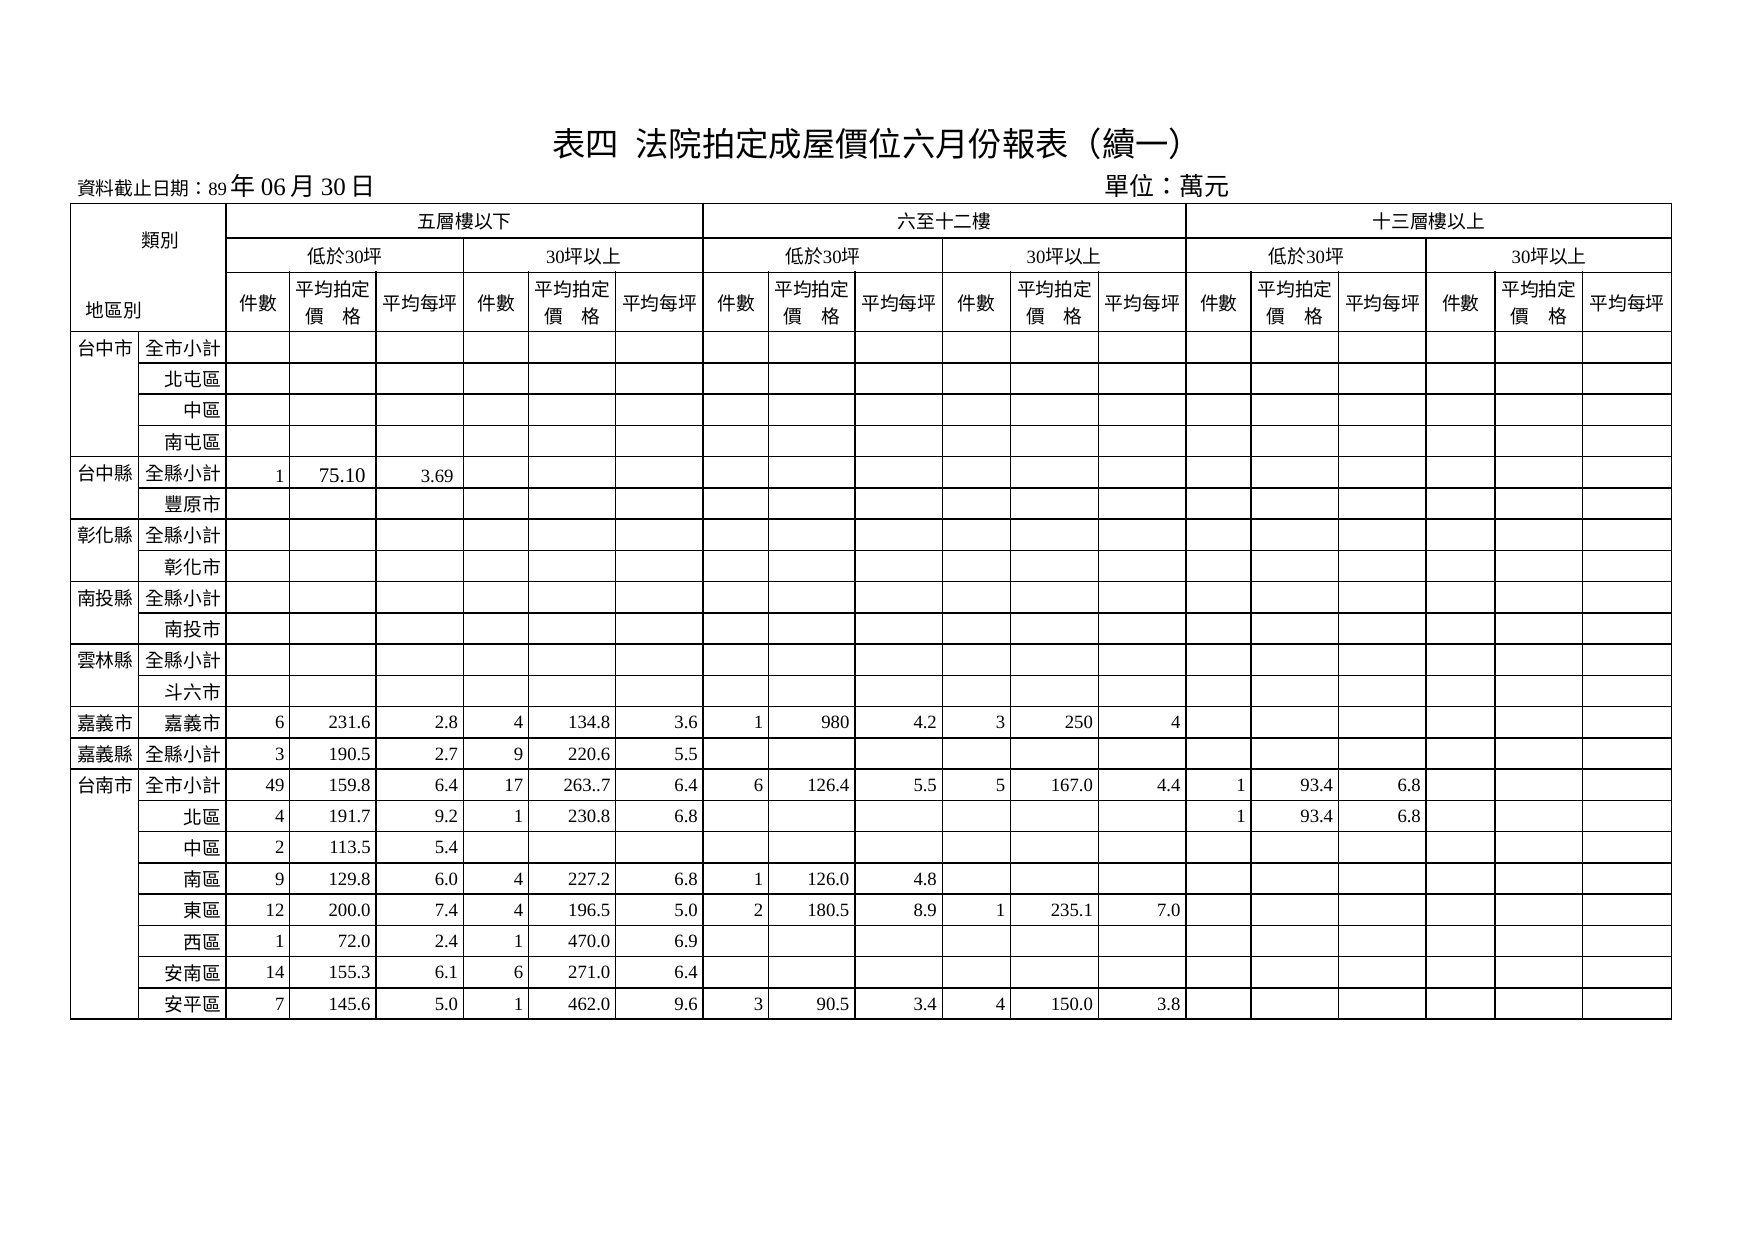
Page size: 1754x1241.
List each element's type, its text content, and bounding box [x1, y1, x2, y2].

table_cell [616, 332, 702, 362]
table_cell [227, 364, 289, 393]
table_cell [616, 489, 702, 518]
table_cell [1427, 739, 1494, 768]
table_cell [1583, 582, 1671, 612]
table_cell [1583, 739, 1671, 768]
table_cell [1011, 739, 1098, 768]
table_cell [769, 489, 854, 518]
table_cell [1339, 457, 1425, 487]
table_cell 7.0 [1099, 895, 1185, 924]
table_cell 南區 [139, 864, 225, 893]
table_cell [290, 676, 375, 706]
text 資料截止日期：89年06月30日 單位：萬元 [77, 166, 1677, 203]
table_cell [769, 520, 854, 549]
table_cell 227.2 [529, 864, 615, 893]
table_cell 6.8 [616, 864, 702, 893]
table_cell [1252, 614, 1338, 643]
table_cell 北屯區 [139, 364, 225, 393]
table_cell [227, 582, 289, 612]
table_cell 全縣小計 [139, 645, 225, 674]
table_cell [1583, 832, 1671, 862]
table_cell [1339, 489, 1425, 518]
table_cell [1496, 801, 1582, 831]
table_cell [704, 957, 768, 987]
table_cell [704, 551, 768, 581]
table_cell [1427, 645, 1494, 674]
table_cell [1187, 957, 1250, 987]
table_cell [1583, 614, 1671, 643]
table_cell [71, 987, 138, 1018]
table_cell 嘉義縣 [71, 739, 138, 768]
table_cell [616, 364, 702, 393]
table_cell [1099, 489, 1185, 518]
table_cell 6.1 [377, 957, 463, 987]
table_cell 14 [227, 957, 289, 987]
table_cell [616, 395, 702, 424]
table_cell 6 [464, 957, 528, 987]
table_cell 49 [227, 770, 289, 799]
table_cell 5.5 [856, 770, 942, 799]
table_cell [1252, 676, 1338, 706]
table_cell 全縣小計 [139, 457, 225, 487]
table_cell [769, 645, 854, 674]
table_cell 126.0 [769, 864, 854, 893]
table_cell [943, 551, 1010, 581]
table_cell 平均拍定價 格 [290, 273, 375, 331]
table_cell [529, 582, 615, 612]
table_cell [529, 426, 615, 456]
table_cell 全縣小計 [139, 739, 225, 768]
table_cell 6 [227, 707, 289, 737]
table_cell 1 [704, 707, 768, 737]
table_cell [1496, 551, 1582, 581]
table_cell [856, 645, 942, 674]
table_cell [1583, 989, 1671, 1018]
table_cell 1 [464, 989, 528, 1018]
table_cell 12 [227, 895, 289, 924]
table_cell 平均每坪 [377, 273, 463, 331]
table_cell 低於30坪 [227, 239, 463, 271]
table_cell [464, 832, 528, 862]
table_cell [227, 489, 289, 518]
table_cell 3 [943, 707, 1010, 737]
table_cell [1496, 489, 1582, 518]
table_cell [1583, 864, 1671, 893]
table_cell [464, 551, 528, 581]
table_cell [943, 332, 1010, 362]
table_cell [1099, 645, 1185, 674]
table_cell [529, 332, 615, 362]
table_cell 豐原市 [139, 489, 225, 518]
table_cell [1427, 520, 1494, 549]
table_cell 平均拍定價 格 [769, 273, 854, 331]
table_cell 75.10 [290, 457, 375, 487]
table_cell [769, 395, 854, 424]
table_cell [1187, 739, 1250, 768]
table_cell 件數 [1427, 273, 1494, 331]
table_cell [1011, 332, 1098, 362]
table_cell [1099, 457, 1185, 487]
table_cell 6.4 [377, 770, 463, 799]
table_cell 6.8 [616, 801, 702, 831]
table_cell [1252, 551, 1338, 581]
table_cell [1427, 676, 1494, 706]
table_cell [1252, 582, 1338, 612]
table_cell 7 [227, 989, 289, 1018]
table_cell 1 [464, 926, 528, 956]
table_cell [71, 487, 138, 518]
table_cell [464, 676, 528, 706]
table_cell [464, 426, 528, 456]
table_cell [1187, 832, 1250, 862]
table_cell [1099, 926, 1185, 956]
table_cell [943, 801, 1010, 831]
table_cell [1583, 895, 1671, 924]
table_cell [71, 675, 138, 706]
table_cell 72.0 [290, 926, 375, 956]
table_cell 台中縣 [71, 457, 138, 487]
table_cell [1011, 520, 1098, 549]
table_cell 南屯區 [139, 426, 225, 456]
table_cell [769, 332, 854, 362]
table_cell [1427, 332, 1494, 362]
table_cell 90.5 [769, 989, 854, 1018]
table_cell 196.5 [529, 895, 615, 924]
table_cell [227, 645, 289, 674]
table_cell 彰化縣 [71, 520, 138, 549]
table_cell [1252, 457, 1338, 487]
table_cell [290, 332, 375, 362]
table_cell 5.5 [616, 739, 702, 768]
table_cell [1583, 926, 1671, 956]
table_cell [1427, 801, 1494, 831]
table_cell [1496, 989, 1582, 1018]
table_cell 180.5 [769, 895, 854, 924]
table_cell 全市小計 [139, 770, 225, 799]
table_cell 台中市 [71, 332, 138, 362]
table_header 六至十二樓 [704, 204, 1185, 237]
table_cell [616, 551, 702, 581]
table_cell [943, 739, 1010, 768]
table_cell [1099, 582, 1185, 612]
table_cell 平均拍定價 格 [1252, 273, 1338, 331]
table_cell 150.0 [1011, 989, 1098, 1018]
table_cell [529, 645, 615, 674]
table_cell [1339, 676, 1425, 706]
table_cell [1339, 426, 1425, 456]
table_cell [704, 457, 768, 487]
table_header 五層樓以下 [227, 204, 702, 237]
table_cell 2.4 [377, 926, 463, 956]
table_cell [227, 551, 289, 581]
table_cell [227, 520, 289, 549]
table_cell 3.4 [856, 989, 942, 1018]
table_cell [1099, 676, 1185, 706]
table_cell 2.7 [377, 739, 463, 768]
table_cell [377, 520, 463, 549]
table_cell 235.1 [1011, 895, 1098, 924]
table_cell [71, 612, 138, 643]
table_cell [1011, 676, 1098, 706]
table_cell [1187, 989, 1250, 1018]
table_cell 4 [464, 895, 528, 924]
table_cell [1187, 520, 1250, 549]
table_cell [704, 582, 768, 612]
table_cell 30坪以上 [943, 239, 1185, 271]
table_cell [1427, 957, 1494, 987]
table_cell 平均每坪 [856, 273, 942, 331]
table_cell 平均每坪 [1339, 273, 1425, 331]
table_cell [1011, 832, 1098, 862]
table_cell 126.4 [769, 770, 854, 799]
table_cell 南投市 [139, 614, 225, 643]
table_cell [1339, 395, 1425, 424]
table_cell [1099, 551, 1185, 581]
table_cell 6.4 [616, 770, 702, 799]
table_cell 嘉義市 [139, 707, 225, 737]
table_cell [1099, 801, 1185, 831]
table_cell 中區 [139, 395, 225, 424]
table_cell 6.4 [616, 957, 702, 987]
table_cell [1427, 426, 1494, 456]
table_cell [1252, 426, 1338, 456]
table_cell [856, 520, 942, 549]
table_cell [1583, 645, 1671, 674]
table_cell [943, 614, 1010, 643]
table_cell 1 [464, 801, 528, 831]
table_cell [943, 864, 1010, 893]
table_cell [1011, 957, 1098, 987]
table_cell [943, 395, 1010, 424]
text 表四 法院拍定成屋價位六月份報表（續一） [77, 118, 1677, 166]
table_cell 6.8 [1339, 801, 1425, 831]
table_cell 200.0 [290, 895, 375, 924]
table_cell [856, 457, 942, 487]
table_cell [1496, 426, 1582, 456]
table_cell 4.2 [856, 707, 942, 737]
table_cell [71, 800, 138, 831]
table_cell 平均每坪 [1099, 273, 1185, 331]
table_cell [856, 364, 942, 393]
table_cell [1427, 364, 1494, 393]
table_cell 東區 [139, 895, 225, 924]
table_cell 9.6 [616, 989, 702, 1018]
table_cell [1252, 832, 1338, 862]
table_cell [616, 582, 702, 612]
table_cell [1583, 489, 1671, 518]
table_cell [1252, 520, 1338, 549]
table_cell 4 [464, 864, 528, 893]
table_cell [856, 832, 942, 862]
table_cell 30坪以上 [1427, 239, 1671, 271]
table_header 類別 地區別 [71, 204, 225, 331]
table_cell [529, 395, 615, 424]
table_cell [704, 739, 768, 768]
table_cell [227, 426, 289, 456]
table_cell [1339, 582, 1425, 612]
table_cell [1011, 426, 1098, 456]
table_cell 安南區 [139, 957, 225, 987]
table_cell [1339, 520, 1425, 549]
table_cell [856, 489, 942, 518]
table_cell [1339, 895, 1425, 924]
table_cell 西區 [139, 926, 225, 956]
table_cell [227, 332, 289, 362]
table_cell [1583, 676, 1671, 706]
table_cell [1252, 864, 1338, 893]
table_cell [1099, 614, 1185, 643]
table_cell [1427, 457, 1494, 487]
table_cell [464, 457, 528, 487]
table_cell 6.9 [616, 926, 702, 956]
table_cell [1339, 332, 1425, 362]
table_cell 3 [704, 989, 768, 1018]
table_cell 件數 [1187, 273, 1250, 331]
table_cell [1099, 739, 1185, 768]
table_cell 件數 [943, 273, 1010, 331]
table_cell [1496, 864, 1582, 893]
table_cell 263..7 [529, 770, 615, 799]
table_cell [943, 489, 1010, 518]
table_cell [943, 520, 1010, 549]
table_cell [1187, 676, 1250, 706]
table_cell [856, 582, 942, 612]
table_cell [1427, 489, 1494, 518]
table_cell [704, 676, 768, 706]
table_cell [769, 582, 854, 612]
table_cell [856, 332, 942, 362]
table_cell [1339, 832, 1425, 862]
table_cell [1583, 457, 1671, 487]
table_cell 4.8 [856, 864, 942, 893]
table_cell [71, 862, 138, 893]
table_cell [769, 676, 854, 706]
table_cell [1339, 645, 1425, 674]
table_cell 件數 [704, 273, 768, 331]
table_cell [227, 395, 289, 424]
table_cell [1187, 614, 1250, 643]
table_cell 件數 [227, 273, 289, 331]
table_cell 5 [943, 770, 1010, 799]
table_cell [1339, 957, 1425, 987]
table_cell [377, 395, 463, 424]
table_cell [71, 831, 138, 862]
table_cell 6 [704, 770, 768, 799]
table_cell [529, 551, 615, 581]
table_cell 1 [227, 457, 289, 487]
table_cell [1252, 489, 1338, 518]
table_cell 5.0 [616, 895, 702, 924]
table_cell [1011, 645, 1098, 674]
table_cell 中區 [139, 832, 225, 862]
table_cell [290, 489, 375, 518]
table_cell [377, 614, 463, 643]
table_cell [1583, 801, 1671, 831]
table_cell 8.9 [856, 895, 942, 924]
table_cell [464, 489, 528, 518]
table_cell [943, 926, 1010, 956]
table_cell 3.6 [616, 707, 702, 737]
table_cell 低於30坪 [1187, 239, 1425, 271]
table_cell [1187, 489, 1250, 518]
table_cell 9 [464, 739, 528, 768]
table_cell [769, 457, 854, 487]
table_cell [1496, 520, 1582, 549]
table_cell [769, 426, 854, 456]
table_cell [1427, 707, 1494, 737]
table_cell 台南市 [71, 770, 138, 799]
table_cell [1427, 864, 1494, 893]
table_cell [856, 739, 942, 768]
table_cell [769, 832, 854, 862]
table_cell 159.8 [290, 770, 375, 799]
table_cell [856, 957, 942, 987]
table_cell [1252, 739, 1338, 768]
table_cell [290, 395, 375, 424]
table_cell [1496, 614, 1582, 643]
table_cell [1011, 926, 1098, 956]
table_cell [1583, 520, 1671, 549]
table_cell [704, 332, 768, 362]
table_cell 980 [769, 707, 854, 737]
table_cell [1187, 395, 1250, 424]
table_cell 平均每坪 [1583, 273, 1671, 331]
table_cell [1427, 770, 1494, 799]
table_cell 167.0 [1011, 770, 1098, 799]
table_cell [1427, 395, 1494, 424]
table_cell [1099, 957, 1185, 987]
table_cell [464, 582, 528, 612]
table_cell [1252, 332, 1338, 362]
table_cell [616, 645, 702, 674]
table_cell [943, 364, 1010, 393]
table_cell [1339, 926, 1425, 956]
table_cell [290, 364, 375, 393]
table_cell 1 [227, 926, 289, 956]
table_cell [856, 395, 942, 424]
table_cell 129.8 [290, 864, 375, 893]
table_cell [290, 551, 375, 581]
table_cell [704, 426, 768, 456]
table_cell [1011, 864, 1098, 893]
table_cell [1252, 957, 1338, 987]
table_cell 4 [227, 801, 289, 831]
table_cell [71, 362, 138, 393]
table_cell 全市小計 [139, 332, 225, 362]
table_cell 雲林縣 [71, 645, 138, 674]
table_cell 斗六市 [139, 676, 225, 706]
table_cell [856, 676, 942, 706]
table_cell [377, 426, 463, 456]
table_cell [464, 395, 528, 424]
table_cell [943, 457, 1010, 487]
table_cell 4.4 [1099, 770, 1185, 799]
table_cell [704, 926, 768, 956]
table_cell 231.6 [290, 707, 375, 737]
table_cell 1 [1187, 801, 1250, 831]
table_cell 155.3 [290, 957, 375, 987]
table_cell [704, 489, 768, 518]
table_cell [1252, 989, 1338, 1018]
table_cell [1252, 395, 1338, 424]
table_cell [1496, 707, 1582, 737]
table_cell 3 [227, 739, 289, 768]
table_cell 2 [227, 832, 289, 862]
table_cell [377, 582, 463, 612]
table_cell [1187, 457, 1250, 487]
table_cell 1 [1187, 770, 1250, 799]
table_cell 4 [464, 707, 528, 737]
table_cell 145.6 [290, 989, 375, 1018]
table_cell [1583, 707, 1671, 737]
table_cell 1 [943, 895, 1010, 924]
table_cell [290, 614, 375, 643]
table_cell 9.2 [377, 801, 463, 831]
table_cell [616, 426, 702, 456]
table_cell [377, 364, 463, 393]
table_cell [1252, 707, 1338, 737]
table_cell 平均每坪 [616, 273, 702, 331]
table_cell [71, 893, 138, 924]
table_cell 4 [943, 989, 1010, 1018]
table_cell 271.0 [529, 957, 615, 987]
table_cell [1011, 489, 1098, 518]
table_cell [856, 801, 942, 831]
table_cell [1252, 895, 1338, 924]
table_cell [769, 926, 854, 956]
table_cell [290, 645, 375, 674]
table_cell [1583, 395, 1671, 424]
table_cell [856, 426, 942, 456]
table_cell [1496, 676, 1582, 706]
table_cell [1252, 645, 1338, 674]
table_cell 2.8 [377, 707, 463, 737]
table_cell [1496, 364, 1582, 393]
table_cell 134.8 [529, 707, 615, 737]
table_cell 件數 [464, 273, 528, 331]
table_cell 93.4 [1252, 770, 1338, 799]
table_cell [1011, 457, 1098, 487]
table_cell 平均拍定價 格 [529, 273, 615, 331]
table_cell [464, 520, 528, 549]
table_cell [1339, 864, 1425, 893]
table_cell [1427, 926, 1494, 956]
table_cell [290, 426, 375, 456]
table_cell [1427, 895, 1494, 924]
table_cell [377, 332, 463, 362]
table_cell [1427, 582, 1494, 612]
table_cell [1339, 707, 1425, 737]
table_cell [943, 426, 1010, 456]
table_cell 全縣小計 [139, 582, 225, 612]
table_cell [943, 832, 1010, 862]
table_cell [227, 614, 289, 643]
table_cell [71, 550, 138, 581]
table_cell [769, 739, 854, 768]
table_cell [1583, 426, 1671, 456]
table_cell 6.0 [377, 864, 463, 893]
table_cell [1252, 364, 1338, 393]
table_cell 113.5 [290, 832, 375, 862]
table_cell 安平區 [139, 989, 225, 1018]
table_cell [1496, 926, 1582, 956]
table_cell [704, 614, 768, 643]
table_cell [529, 457, 615, 487]
table_cell [616, 520, 702, 549]
table_cell [1427, 989, 1494, 1018]
table_cell [1099, 364, 1185, 393]
table_cell 5.0 [377, 989, 463, 1018]
table_cell [1099, 864, 1185, 893]
table_cell [1496, 457, 1582, 487]
table_cell 2 [704, 895, 768, 924]
table_cell [1583, 364, 1671, 393]
table_cell [1187, 645, 1250, 674]
table_cell [1011, 801, 1098, 831]
table_cell [1496, 895, 1582, 924]
table_cell [1187, 926, 1250, 956]
table_cell [1427, 614, 1494, 643]
table_cell [1339, 989, 1425, 1018]
table_cell [1187, 864, 1250, 893]
table_cell 250 [1011, 707, 1098, 737]
table_cell 5.4 [377, 832, 463, 862]
table_cell [943, 957, 1010, 987]
table_cell [704, 364, 768, 393]
table_cell 平均拍定價 格 [1011, 273, 1098, 331]
table_cell 30坪以上 [464, 239, 702, 271]
table_cell 7.4 [377, 895, 463, 924]
table_cell [856, 926, 942, 956]
table_cell [1187, 582, 1250, 612]
table_cell [1339, 739, 1425, 768]
table_cell [529, 364, 615, 393]
table_cell [943, 645, 1010, 674]
table_cell [529, 614, 615, 643]
table_cell 嘉義市 [71, 707, 138, 737]
table_cell 全縣小計 [139, 520, 225, 549]
table_cell [464, 364, 528, 393]
table_cell [704, 645, 768, 674]
table_cell [377, 489, 463, 518]
table_cell [1496, 582, 1582, 612]
table_cell [377, 676, 463, 706]
table_cell 190.5 [290, 739, 375, 768]
table_cell [529, 520, 615, 549]
table_cell [616, 832, 702, 862]
table_cell [1496, 770, 1582, 799]
table_cell [1187, 364, 1250, 393]
table_cell 3.8 [1099, 989, 1185, 1018]
table_cell [616, 676, 702, 706]
table_cell [71, 393, 138, 424]
table_cell [616, 457, 702, 487]
table_cell [1099, 332, 1185, 362]
table_cell 470.0 [529, 926, 615, 956]
table_cell 南投縣 [71, 582, 138, 612]
table_cell [704, 520, 768, 549]
table_header 十三層樓以上 [1187, 204, 1671, 237]
table_cell [1583, 957, 1671, 987]
table_cell [856, 551, 942, 581]
table_cell [464, 332, 528, 362]
table_cell [769, 614, 854, 643]
table_cell [1187, 895, 1250, 924]
table_cell [769, 801, 854, 831]
table_cell [1496, 332, 1582, 362]
table_cell [1496, 645, 1582, 674]
table_cell [71, 425, 138, 456]
table_cell [1187, 426, 1250, 456]
table_cell 1 [704, 864, 768, 893]
table_cell [1099, 520, 1185, 549]
table_cell [529, 832, 615, 862]
table_cell 北區 [139, 801, 225, 831]
table_cell [1496, 739, 1582, 768]
table_cell [1187, 707, 1250, 737]
table_cell [1252, 926, 1338, 956]
table_cell [1339, 614, 1425, 643]
table_cell 低於30坪 [704, 239, 942, 271]
table_cell [377, 551, 463, 581]
table_cell [943, 676, 1010, 706]
table_cell 6.8 [1339, 770, 1425, 799]
table_cell 平均拍定價 格 [1496, 273, 1582, 331]
table_cell [1099, 395, 1185, 424]
table_cell [1099, 832, 1185, 862]
table_cell [1187, 551, 1250, 581]
table_cell 191.7 [290, 801, 375, 831]
table_cell [704, 801, 768, 831]
table_cell 4 [1099, 707, 1185, 737]
table_cell [529, 489, 615, 518]
table_cell [377, 645, 463, 674]
table_cell [1427, 551, 1494, 581]
table_cell [1583, 770, 1671, 799]
table_cell 17 [464, 770, 528, 799]
table_cell [464, 645, 528, 674]
table_cell [1011, 582, 1098, 612]
table_cell [290, 520, 375, 549]
table_cell [1011, 364, 1098, 393]
table_cell [1583, 332, 1671, 362]
table_cell 220.6 [529, 739, 615, 768]
table_cell [1427, 832, 1494, 862]
table_cell [1011, 395, 1098, 424]
table_cell [227, 676, 289, 706]
table_cell [769, 551, 854, 581]
table_cell [1583, 551, 1671, 581]
table_cell [1011, 614, 1098, 643]
table_cell [1187, 332, 1250, 362]
table_cell 彰化市 [139, 551, 225, 581]
table_cell 3.69 [377, 457, 463, 487]
table_cell [464, 614, 528, 643]
table_cell [856, 614, 942, 643]
table_cell [704, 832, 768, 862]
table_cell 462.0 [529, 989, 615, 1018]
table_cell [71, 925, 138, 956]
table_cell 9 [227, 864, 289, 893]
table_cell [1496, 832, 1582, 862]
table_cell [769, 364, 854, 393]
table_cell 93.4 [1252, 801, 1338, 831]
table_cell [1339, 551, 1425, 581]
table_cell [529, 676, 615, 706]
table_cell [1496, 395, 1582, 424]
table_cell [1099, 426, 1185, 456]
table_cell [1496, 957, 1582, 987]
table_cell [290, 582, 375, 612]
table_cell [704, 395, 768, 424]
table_cell [769, 957, 854, 987]
table_cell [1011, 551, 1098, 581]
table_cell [71, 956, 138, 987]
table_cell [1339, 364, 1425, 393]
table_cell 230.8 [529, 801, 615, 831]
table_cell [616, 614, 702, 643]
table_cell [943, 582, 1010, 612]
